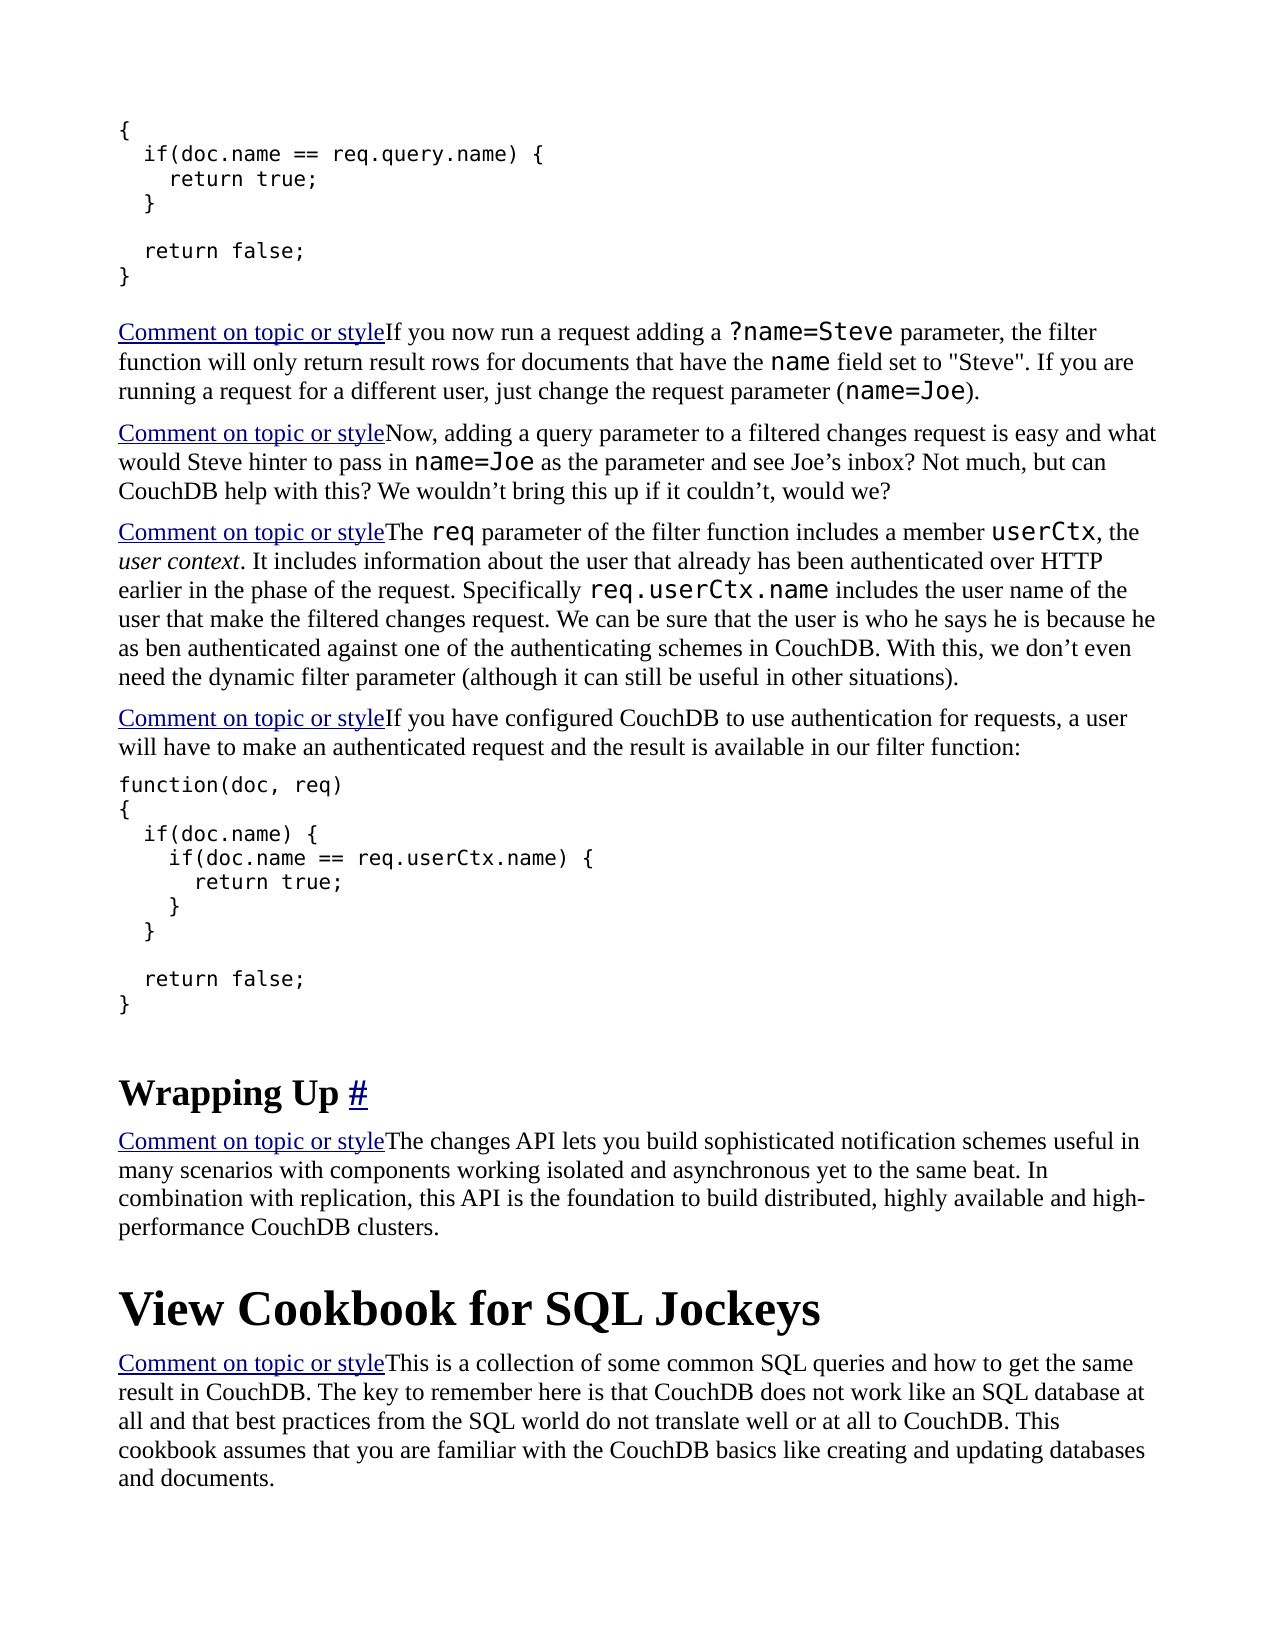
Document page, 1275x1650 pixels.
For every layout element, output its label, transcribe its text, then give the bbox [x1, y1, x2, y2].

text Comment on topic or styleNow, adding a query parameter to a filtered changes request is easy and what would Steve hinter to pass in name=Joe as the parameter and see Joe’s inbox? Not much, but can CouchDB help with this? We wouldn’t bring this up if it couldn’t, would we? [118, 418, 1157, 504]
text { [118, 118, 1157, 142]
text function(doc, req) [118, 773, 1157, 797]
text if(doc.name == req.userCtx.name) { [118, 846, 1157, 870]
text return false; [118, 967, 1157, 992]
text } [118, 992, 1157, 1016]
text } [118, 894, 1157, 919]
text Comment on topic or styleThis is a collection of some common SQL queries and how to get the same result in CouchDB. The key to remember here is that CouchDB does not work like an SQL database at all and that best practices from the SQL world do not translate well or at all to CouchDB. This cookbook assumes that you are familiar with the CouchDB basics like creating and updating databases and documents. [118, 1348, 1157, 1492]
text Comment on topic or styleIf you have configured CouchDB to use authentication for requests, a user will have to make an authenticated request and the result is available in our filter function: [118, 703, 1157, 761]
text } [118, 191, 1157, 215]
text } [118, 264, 1157, 288]
text Comment on topic or styleIf you now run a request adding a ?name=Steve parameter, the filter function will only return result rows for documents that have the name field set to "Steve". If you are running a request for a different user, just change the request parameter (name=Joe). [118, 317, 1157, 405]
text if(doc.name == req.query.name) { [118, 142, 1157, 167]
subtitle View Cookbook for SQL Jockeys [118, 1278, 1157, 1336]
text return true; [118, 167, 1157, 191]
text if(doc.name) { [118, 822, 1157, 846]
text Comment on topic or styleThe changes API lets you build sophisticated notification schemes useful in many scenarios with components working isolated and asynchronous yet to the same beat. In combination with replication, this API is the foundation to build distributed, highly available and high-performance CouchDB clusters. [118, 1126, 1157, 1241]
text Comment on topic or styleThe req parameter of the filter function includes a member userCtx, the user context. It includes information about the user that already has been authenticated over HTTP earlier in the phase of the request. Specifically req.userCtx.name includes the user name of the user that make the filtered changes request. We can be sure that the user is who he says he is because he as ben authenticated against one of the authenticating schemes in CouchDB. With this, we don’t even need the dynamic filter parameter (although it can still be useful in other situations). [118, 517, 1157, 691]
text return true; [118, 870, 1157, 894]
text { [118, 797, 1157, 822]
text return false; [118, 239, 1157, 264]
text } [118, 919, 1157, 943]
subtitle Wrapping Up # [118, 1070, 1157, 1113]
